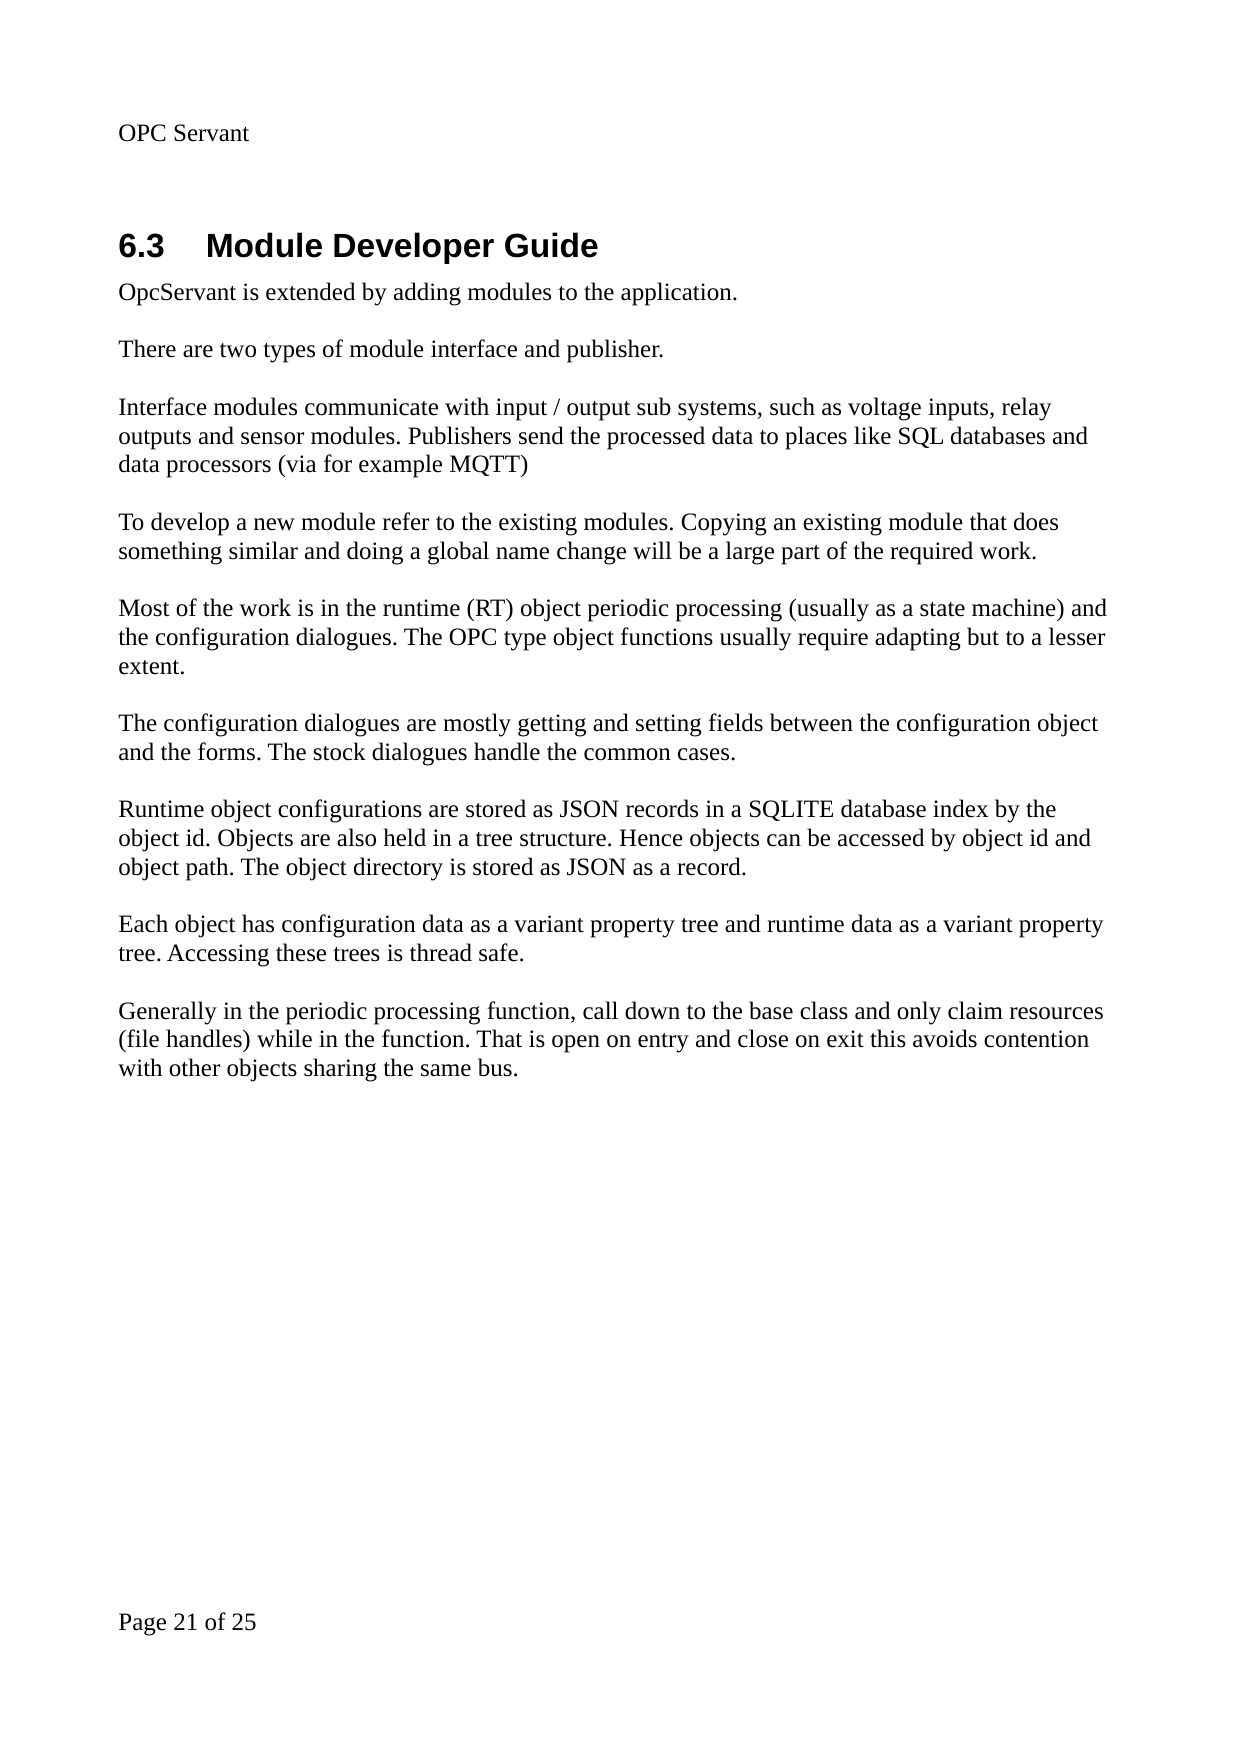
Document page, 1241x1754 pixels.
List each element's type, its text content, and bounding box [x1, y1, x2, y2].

text Each object has configuration data as a variant property tree and runtime data as a variant property tree. Accessing these trees is thread safe. [118, 909, 1122, 967]
text Runtime object configurations are stored as JSON records in a SQLITE database index by the object id. Objects are also held in a tree structure. Hence objects can be accessed by object id and object path. The object directory is stored as JSON as a record. [118, 794, 1122, 881]
subtitle Module Developer Guide [118, 226, 1122, 264]
text Generally in the periodic processing function, call down to the base class and only claim resources (file handles) while in the function. That is open on entry and close on exit this avoids contention with other objects sharing the same bus. [118, 996, 1122, 1082]
text OpcServant is extended by adding modules to the application. [118, 277, 1122, 306]
text Most of the work is in the runtime (RT) object periodic processing (usually as a state machine) and the configuration dialogues. The OPC type object functions usually require adapting but to a lesser extent. [118, 593, 1122, 679]
text To develop a new module refer to the existing modules. Copying an existing module that does something similar and doing a global name change will be a large part of the required work. [118, 507, 1122, 564]
text There are two types of module interface and publisher. [118, 334, 1122, 363]
text The configuration dialogues are mostly getting and setting fields between the configuration object and the forms. The stock dialogues handle the common cases. [118, 708, 1122, 766]
text Interface modules communicate with input / output sub systems, such as voltage inputs, relay outputs and sensor modules. Publishers send the processed data to places like SQL databases and data processors (via for example MQTT) [118, 392, 1122, 478]
